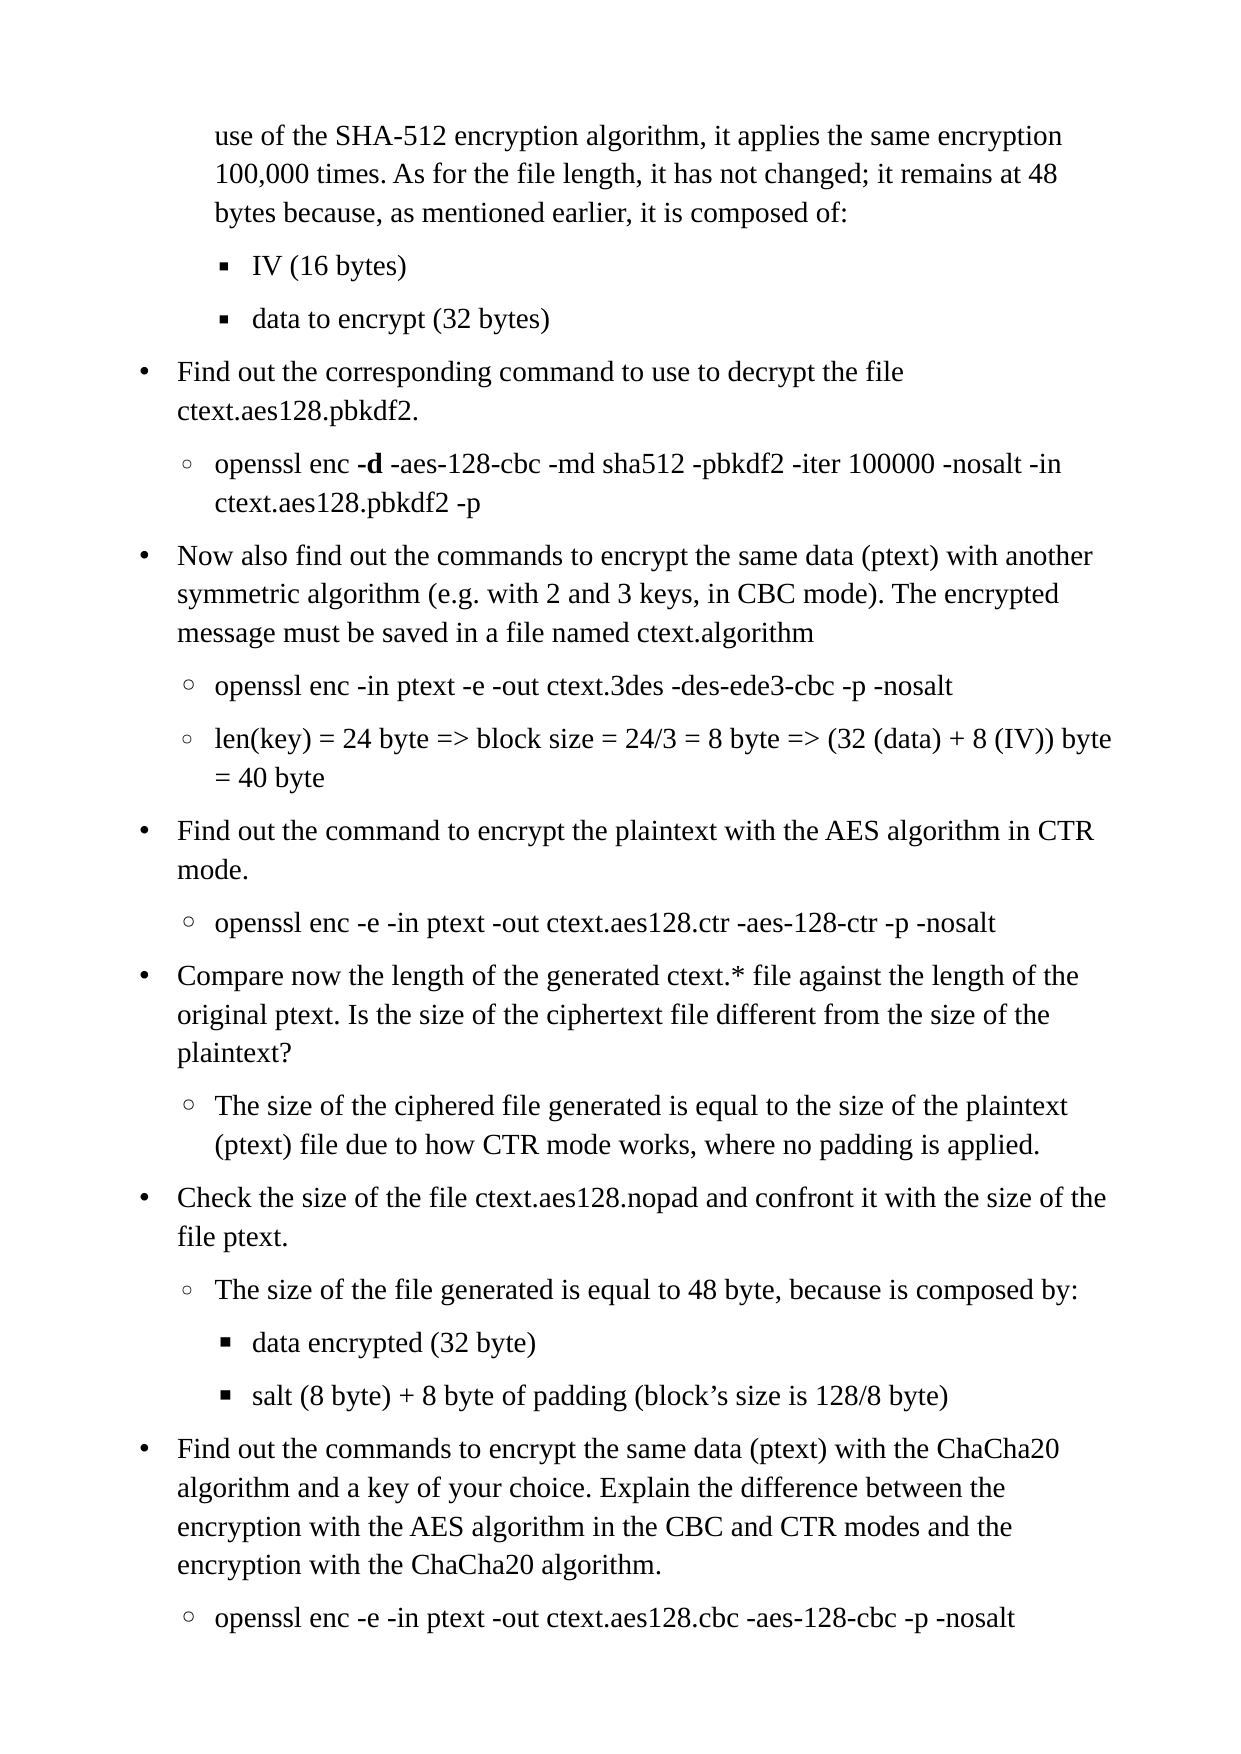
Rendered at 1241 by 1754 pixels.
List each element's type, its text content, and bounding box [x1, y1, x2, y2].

list len(key) = 24 byte => block size = 24/3 = 8 byte => (32 (data) + 8 (IV)) byte = 40 byte [177, 722, 1123, 794]
list Find out the commands to encrypt the same data (ptext) with the ChaCha20 algorithm and a key of your choice. Explain the difference between the encryption with the AES algorithm in the CBC and CTR modes and the encryption with the ChaCha20 algorithm. [139, 1432, 1123, 1581]
list data to encrypt (32 bytes) [214, 301, 1123, 335]
list Check the size of the file ctext.aes128.nopad and confront it with the size of the file ptext. [139, 1180, 1123, 1252]
list openssl enc -d -aes-128-cbc -md sha512 -pbkdf2 -iter 100000 -nosalt -in ctext.aes128.pbkdf2 -p [177, 446, 1123, 518]
list The size of the ciphered file generated is equal to the size of the plaintext (ptext) file due to how CTR mode works, where no padding is applied. [177, 1088, 1123, 1161]
list Compare now the length of the generated ctext.* file against the length of the original ptext. Is the size of the ciphertext file different from the size of the plaintext? [139, 958, 1123, 1069]
list use of the SHA-512 encryption algorithm, it applies the same encryption 100,000 times. As for the file length, it has not changed; it remains at 48 bytes because, as mentioned earlier, it is composed of: [177, 118, 1123, 229]
list openssl enc -e -in ptext -out ctext.aes128.cbc -aes-128-cbc -p -nosalt [177, 1601, 1123, 1634]
list Now also find out the commands to encrypt the same data (ptext) with another symmetric algorithm (e.g. with 2 and 3 keys, in CBC mode). The encrypted message must be saved in a file named ctext.algorithm [139, 538, 1123, 649]
list openssl enc -e -in ptext -out ctext.aes128.ctr -aes-128-ctr -p -nosalt [177, 905, 1123, 939]
list The size of the file generated is equal to 48 byte, because is composed by: [177, 1272, 1123, 1306]
list data encrypted (32 byte) [214, 1325, 1123, 1359]
list salt (8 byte) + 8 byte of padding (block’s size is 128/8 byte) [214, 1378, 1123, 1412]
list Find out the command to encrypt the plaintext with the AES algorithm in CTR mode. [139, 813, 1123, 885]
list openssl enc -in ptext -e -out ctext.3des -des-ede3-cbc -p -nosalt [177, 668, 1123, 702]
list Find out the corresponding command to use to decrypt the file ctext.aes128.pbkdf2. [139, 354, 1123, 427]
list IV (16 bytes) [214, 248, 1123, 282]
